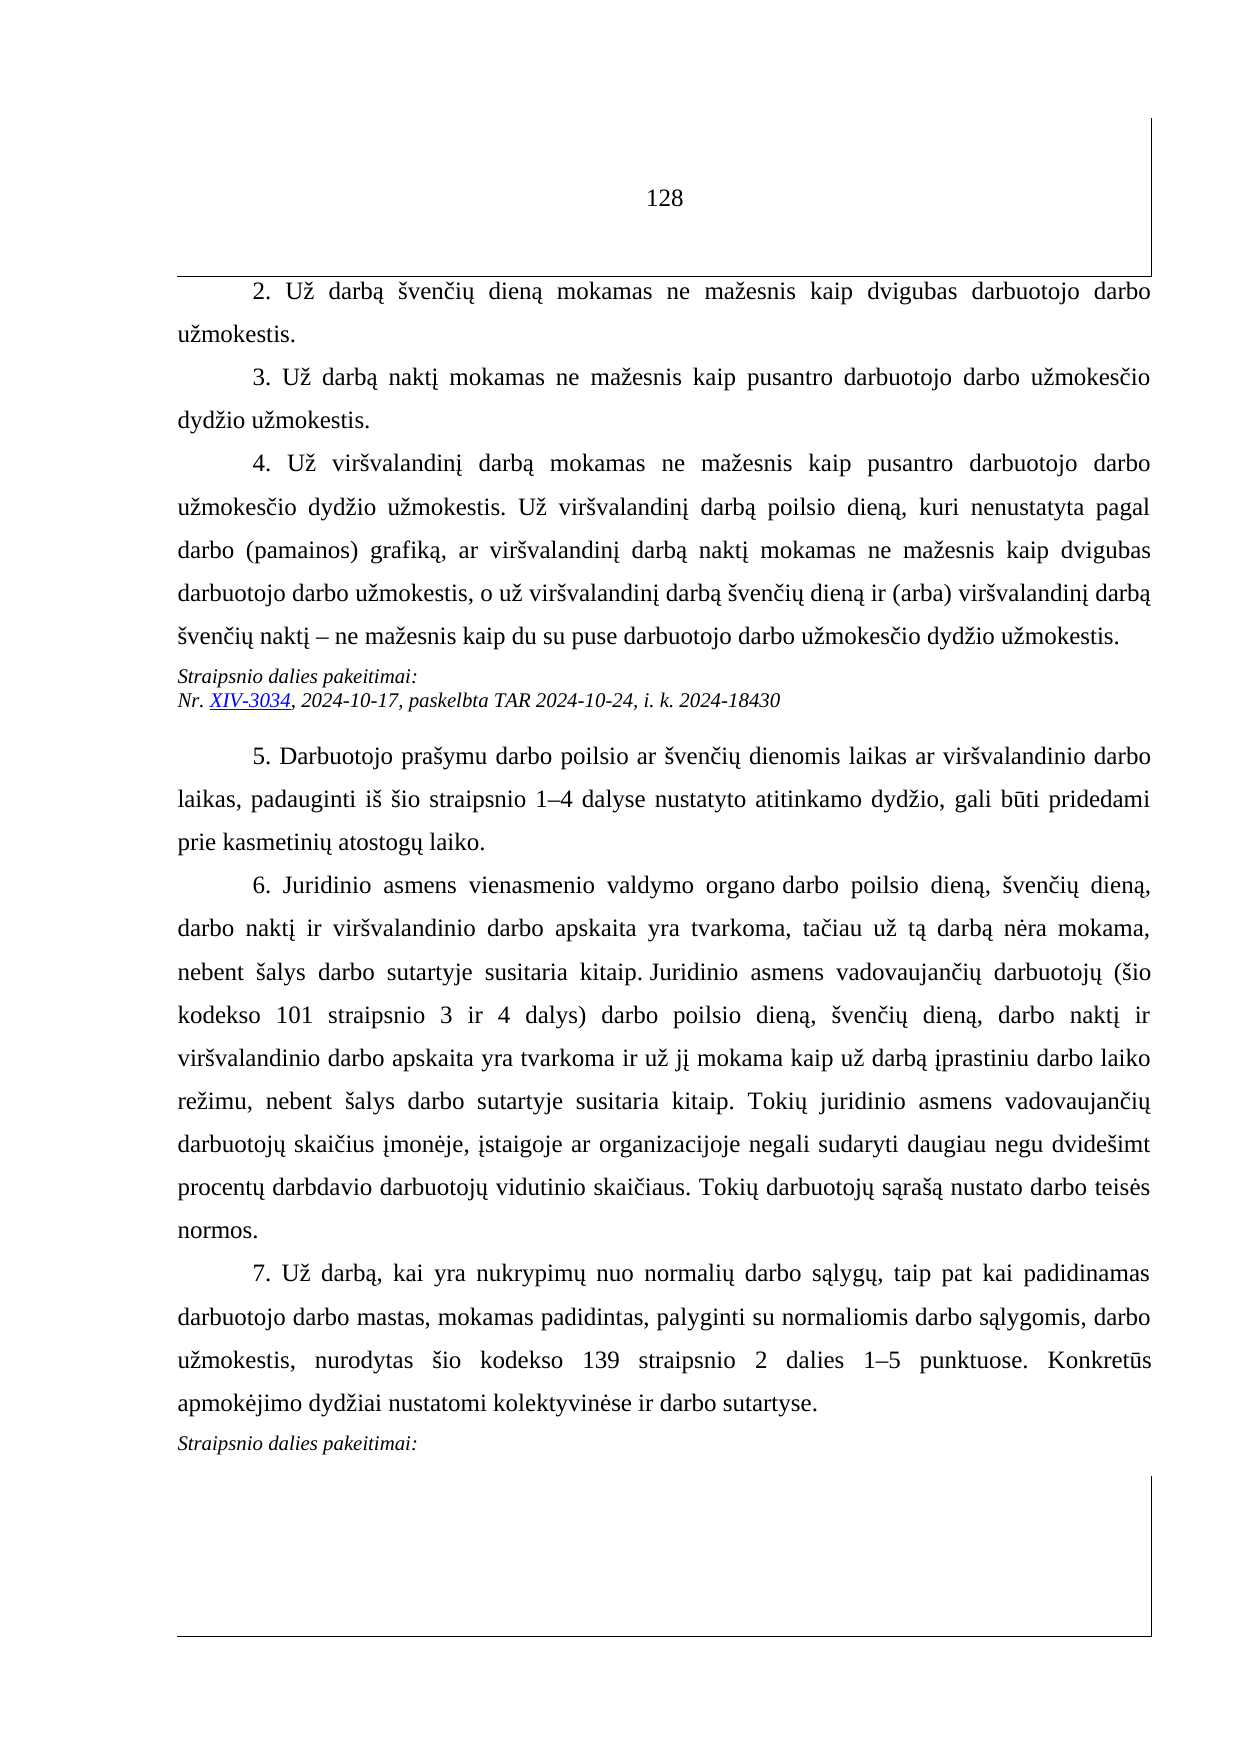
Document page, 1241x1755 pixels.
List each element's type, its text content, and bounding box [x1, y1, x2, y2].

text 7. Už darbą, kai yra nukrypimų nuo normalių darbo sąlygų, taip pat kai padidinamas darbuotojo darbo mastas, mokamas padidintas, palyginti su normaliomis darbo sąlygomis, darbo užmokestis, nurodytas šio kodekso 139 straipsnio 2 dalies 1–5 punktuose. Konkretūs apmokėjimo dydžiai nustatomi kolektyvinėse ir darbo sutartyse. [177, 1258, 1152, 1417]
text 3. Už darbą naktį mokamas ne mažesnis kaip pusantro darbuotojo darbo užmokesčio dydžio užmokestis. [177, 362, 1152, 434]
text Nr. XIV-3034, 2024-10-17, paskelbta TAR 2024-10-24, i. k. 2024-18430 [177, 688, 1152, 712]
text 4. Už viršvalandinį darbą mokamas ne mažesnis kaip pusantro darbuotojo darbo užmokesčio dydžio užmokestis. Už viršvalandinį darbą poilsio dieną, kuri nenustatyta pagal darbo (pamainos) grafiką, ar viršvalandinį darbą naktį mokamas ne mažesnis kaip dvigubas darbuotojo darbo užmokestis, o už viršvalandinį darbą švenčių dieną ir (arba) viršvalandinį darbą švenčių naktį – ne mažesnis kaip du su puse darbuotojo darbo užmokesčio dydžio užmokestis. [177, 448, 1152, 650]
text 2. Už darbą švenčių dieną mokamas ne mažesnis kaip dvigubas darbuotojo darbo užmokestis. [177, 276, 1152, 348]
text Straipsnio dalies pakeitimai: [177, 1431, 1152, 1455]
text 5. Darbuotojo prašymu darbo poilsio ar švenčių dienomis laikas ar viršvalandinio darbo laikas, padauginti iš šio straipsnio 1–4 dalyse nustatyto atitinkamo dydžio, gali būti pridedami prie kasmetinių atostogų laiko. [177, 741, 1152, 856]
text 6. Juridinio asmens vienasmenio valdymo organo darbo poilsio dieną, švenčių dieną, darbo naktį ir viršvalandinio darbo apskaita yra tvarkoma, tačiau už tą darbą nėra mokama, nebent šalys darbo sutartyje susitaria kitaip. Juridinio asmens vadovaujančių darbuotojų (šio kodekso 101 straipsnio 3 ir 4 dalys) darbo poilsio dieną, švenčių dieną, darbo naktį ir viršvalandinio darbo apskaita yra tvarkoma ir už jį mokama kaip už darbą įprastiniu darbo laiko režimu, nebent šalys darbo sutartyje susitaria kitaip. Tokių juridinio asmens vadovaujančių darbuotojų skaičius įmonėje, įstaigoje ar organizacijoje negali sudaryti daugiau negu dvidešimt procentų darbdavio darbuotojų vidutinio skaičiaus. Tokių darbuotojų sąrašą nustato darbo teisės normos. [177, 870, 1152, 1244]
text Straipsnio dalies pakeitimai: [177, 664, 1152, 688]
